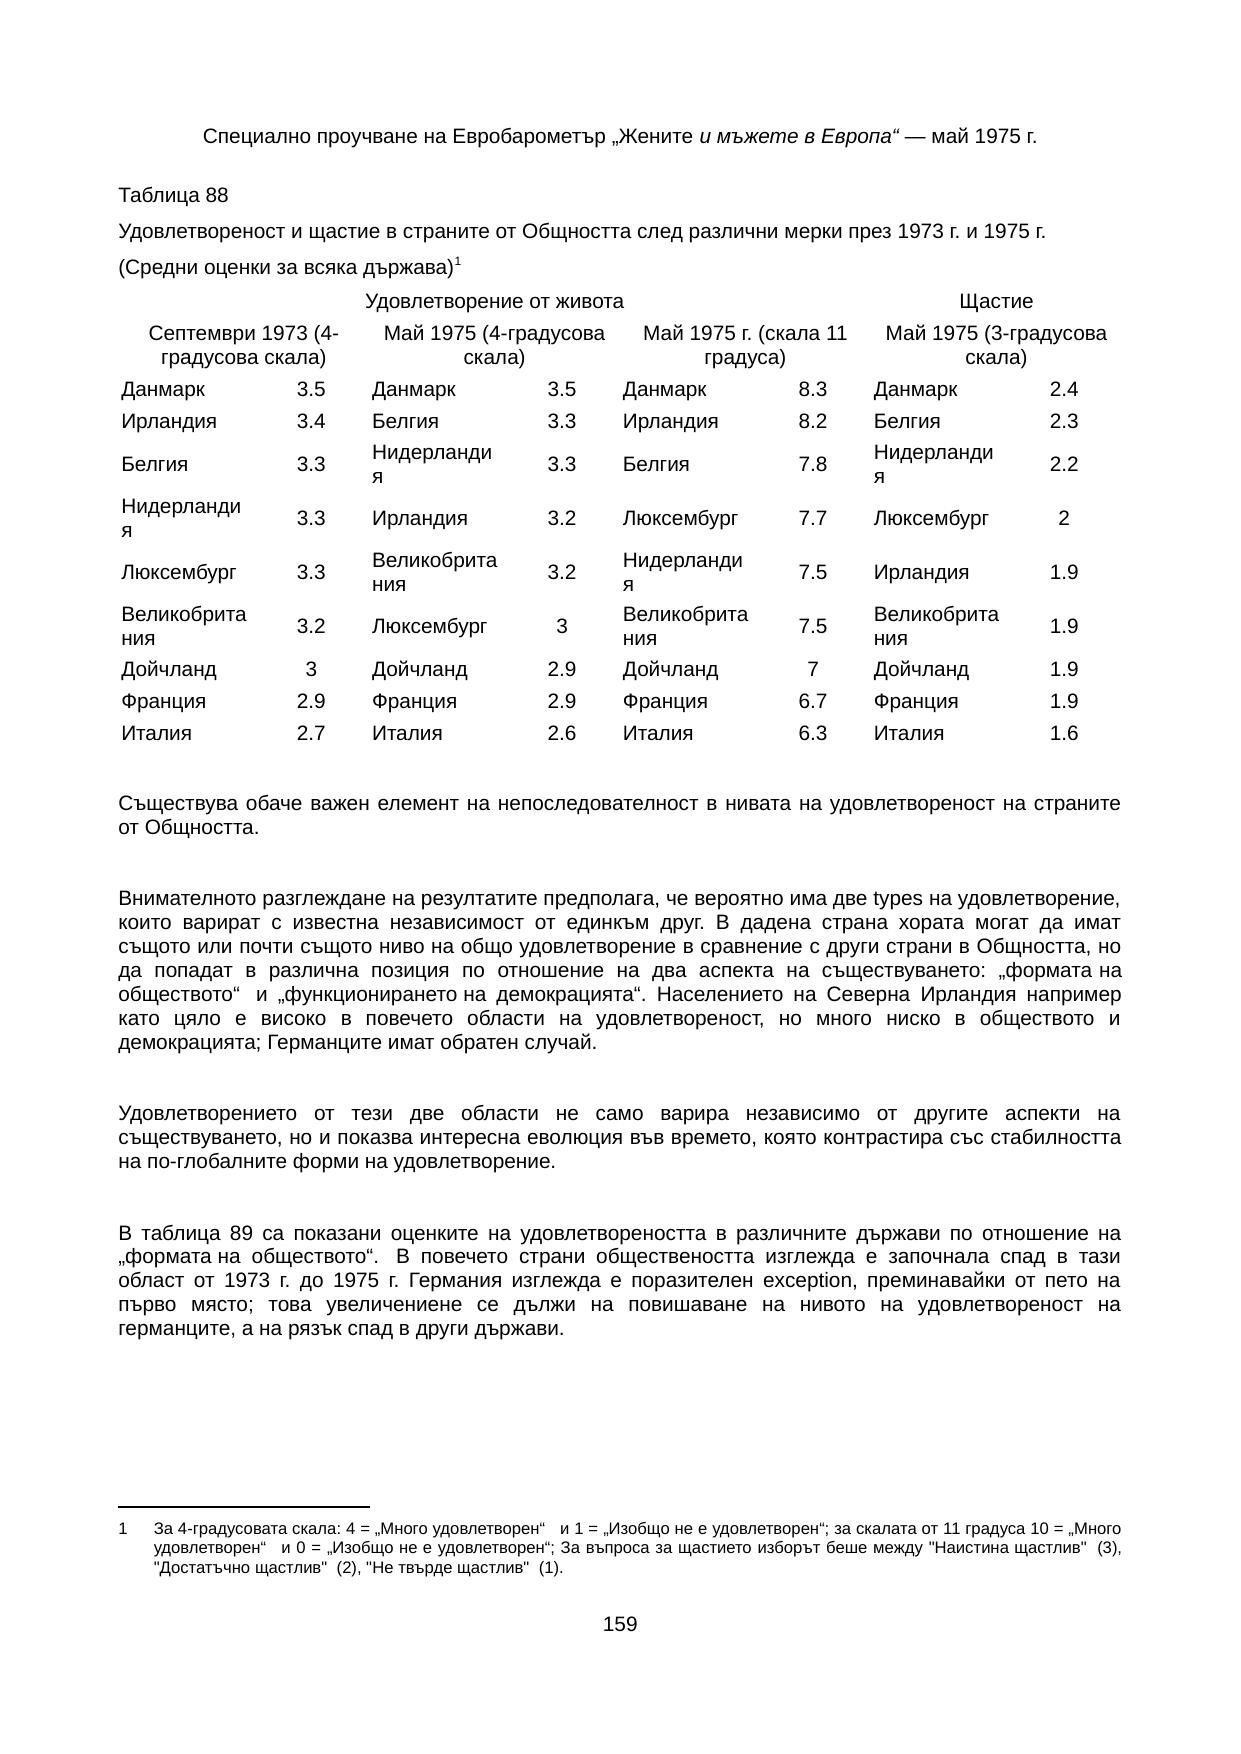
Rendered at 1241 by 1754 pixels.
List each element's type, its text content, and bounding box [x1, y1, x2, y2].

table_cell Дойчланд [871, 652, 1006, 685]
table_cell 1,6 [1006, 717, 1122, 749]
text Удовлетвореност и щастие в страните от Общността след различни мерки през 1973 г. и 1975 г. [118, 219, 1122, 243]
table_cell Великобритания [620, 599, 755, 652]
table_cell Май 1975 (4-градусова скала) [369, 317, 620, 372]
table_cell 3,3 [253, 491, 369, 545]
table_cell 2,9 [504, 652, 620, 685]
table_cell 3,4 [253, 405, 369, 437]
table_cell Франция [620, 685, 755, 717]
table_cell Дойчланд [620, 652, 755, 685]
text Таблица 88 [118, 183, 1122, 207]
table_cell 2,7 [253, 717, 369, 749]
table_cell 1,9 [1006, 652, 1122, 685]
table_cell Белгия [118, 437, 253, 491]
text (Средни оценки за всяка държава) [118, 254, 1122, 278]
table_cell Франция [369, 685, 504, 717]
table_cell Ирландия [871, 545, 1006, 598]
table_cell Великобритания [369, 545, 504, 598]
table_cell Белгия [369, 405, 504, 437]
table_cell Ирландия [620, 405, 755, 437]
table_cell 7,7 [755, 491, 871, 545]
table_cell 2,6 [504, 717, 620, 749]
text Удовлетворението от тези две области не само варира независимо от другите аспекти на съществуването, но и показва интересна еволюция във времето, която контрастира със стабилността на по-глобалните форми на удовлетворение. [118, 1101, 1122, 1173]
table_cell 1,9 [1006, 599, 1122, 652]
table_cell 2,4 [1006, 373, 1122, 405]
table_cell Данмарк [871, 373, 1006, 405]
table_cell 3,3 [504, 437, 620, 491]
table_cell 8,2 [755, 405, 871, 437]
table_cell Ирландия [118, 405, 253, 437]
table_cell Данмарк [620, 373, 755, 405]
table_cell 3,2 [253, 599, 369, 652]
table_cell 3,2 [504, 545, 620, 598]
table_cell Май 1975 г. (скала 11 градуса) [620, 317, 871, 372]
table_cell Великобритания [871, 599, 1006, 652]
table_cell 2,9 [253, 685, 369, 717]
text В таблица 89 са показани оценките на удовлетвореността в различните държави по отношение на „формата на обществото“. В повечето страни обществеността изглежда е започнала спад в тази област от 1973 г. до 1975 г. Германия изглежда е поразителен exception, преминавайки от пето на първо място; това увеличениене се дължи на повишаване на нивото на удовлетвореност на германците, а на рязък спад в други държави. [118, 1220, 1122, 1340]
table_cell Данмарк [369, 373, 504, 405]
table_cell Франция [871, 685, 1006, 717]
table_cell 3,3 [253, 437, 369, 491]
table_cell 1,9 [1006, 545, 1122, 598]
table_cell 7,5 [755, 599, 871, 652]
table_cell 2,2 [1006, 437, 1122, 491]
table_cell Люксембург [620, 491, 755, 545]
table_cell 1,9 [1006, 685, 1122, 717]
text Внимателното разглеждане на резултатите предполага, че вероятно има две types на удовлетворение, които варират с известна независимост от единкъм друг. В дадена страна хората могат да имат същото или почти същото ниво на общо удовлетворение в сравнение с други страни в Общността, но да попадат в различна позиция по отношение на два аспекта на съществуването: „формата на обществото“ и „функционирането на демокрацията“. Населението на Северна Ирландия например като цяло е високо в повечето области на удовлетвореност, но много ниско в обществото и демокрацията; Германците имат обратен случай. [118, 886, 1122, 1054]
table_cell 2,9 [504, 685, 620, 717]
table_cell Италия [369, 717, 504, 749]
table_cell Люксембург [118, 545, 253, 598]
table_cell 3,2 [504, 491, 620, 545]
table_cell Дойчланд [369, 652, 504, 685]
table_cell 2 [1006, 491, 1122, 545]
table_cell Люксембург [871, 491, 1006, 545]
table_cell Нидерландия [871, 437, 1006, 491]
table_cell 8,3 [755, 373, 871, 405]
table_cell Дойчланд [118, 652, 253, 685]
table_header Щастие [871, 284, 1122, 317]
table_cell 3 [504, 599, 620, 652]
table_cell Данмарк [118, 373, 253, 405]
table_cell 6,3 [755, 717, 871, 749]
table_cell Нидерландия [620, 545, 755, 598]
table_cell 7,5 [755, 545, 871, 598]
table_cell 3,5 [253, 373, 369, 405]
table_cell Италия [118, 717, 253, 749]
table_cell Белгия [620, 437, 755, 491]
table_cell 2,3 [1006, 405, 1122, 437]
table_cell 3,3 [253, 545, 369, 598]
table_cell 7,8 [755, 437, 871, 491]
table_cell 6,7 [755, 685, 871, 717]
table_cell Белгия [871, 405, 1006, 437]
table_cell Италия [871, 717, 1006, 749]
table_cell Великобритания [118, 599, 253, 652]
table_cell Ирландия [369, 491, 504, 545]
table_cell 7 [755, 652, 871, 685]
table_cell Нидерландия [369, 437, 504, 491]
table_header Удовлетворение от живота [118, 284, 871, 317]
text Съществува обаче важен елемент на непоследователност в нивата на удовлетвореност на страните от Общността. [118, 791, 1122, 839]
table_cell 3 [253, 652, 369, 685]
table_cell 3,5 [504, 373, 620, 405]
table_cell Май 1975 (3-градусова скала) [871, 317, 1122, 372]
table_cell Италия [620, 717, 755, 749]
table_cell Франция [118, 685, 253, 717]
table_cell 3,3 [504, 405, 620, 437]
table_cell Люксембург [369, 599, 504, 652]
table_cell Септември 1973 (4-градусова скала) [118, 317, 369, 372]
text За 4-градусовата скала: 4 = „Много удовлетворен“ и 1 = „Изобщо не е удовлетворен“; за скалата от 11 градуса 10 = „Много удовлетворен“ и 0 = „Изобщо не е удовлетворен“; За въпроса за щастието изборът беше между "Наистина щастлив" (3), "Достатъчно щастлив" (2), "Не твърде щастлив" (1). [118, 1519, 1122, 1577]
table_cell Нидерландия [118, 491, 253, 545]
